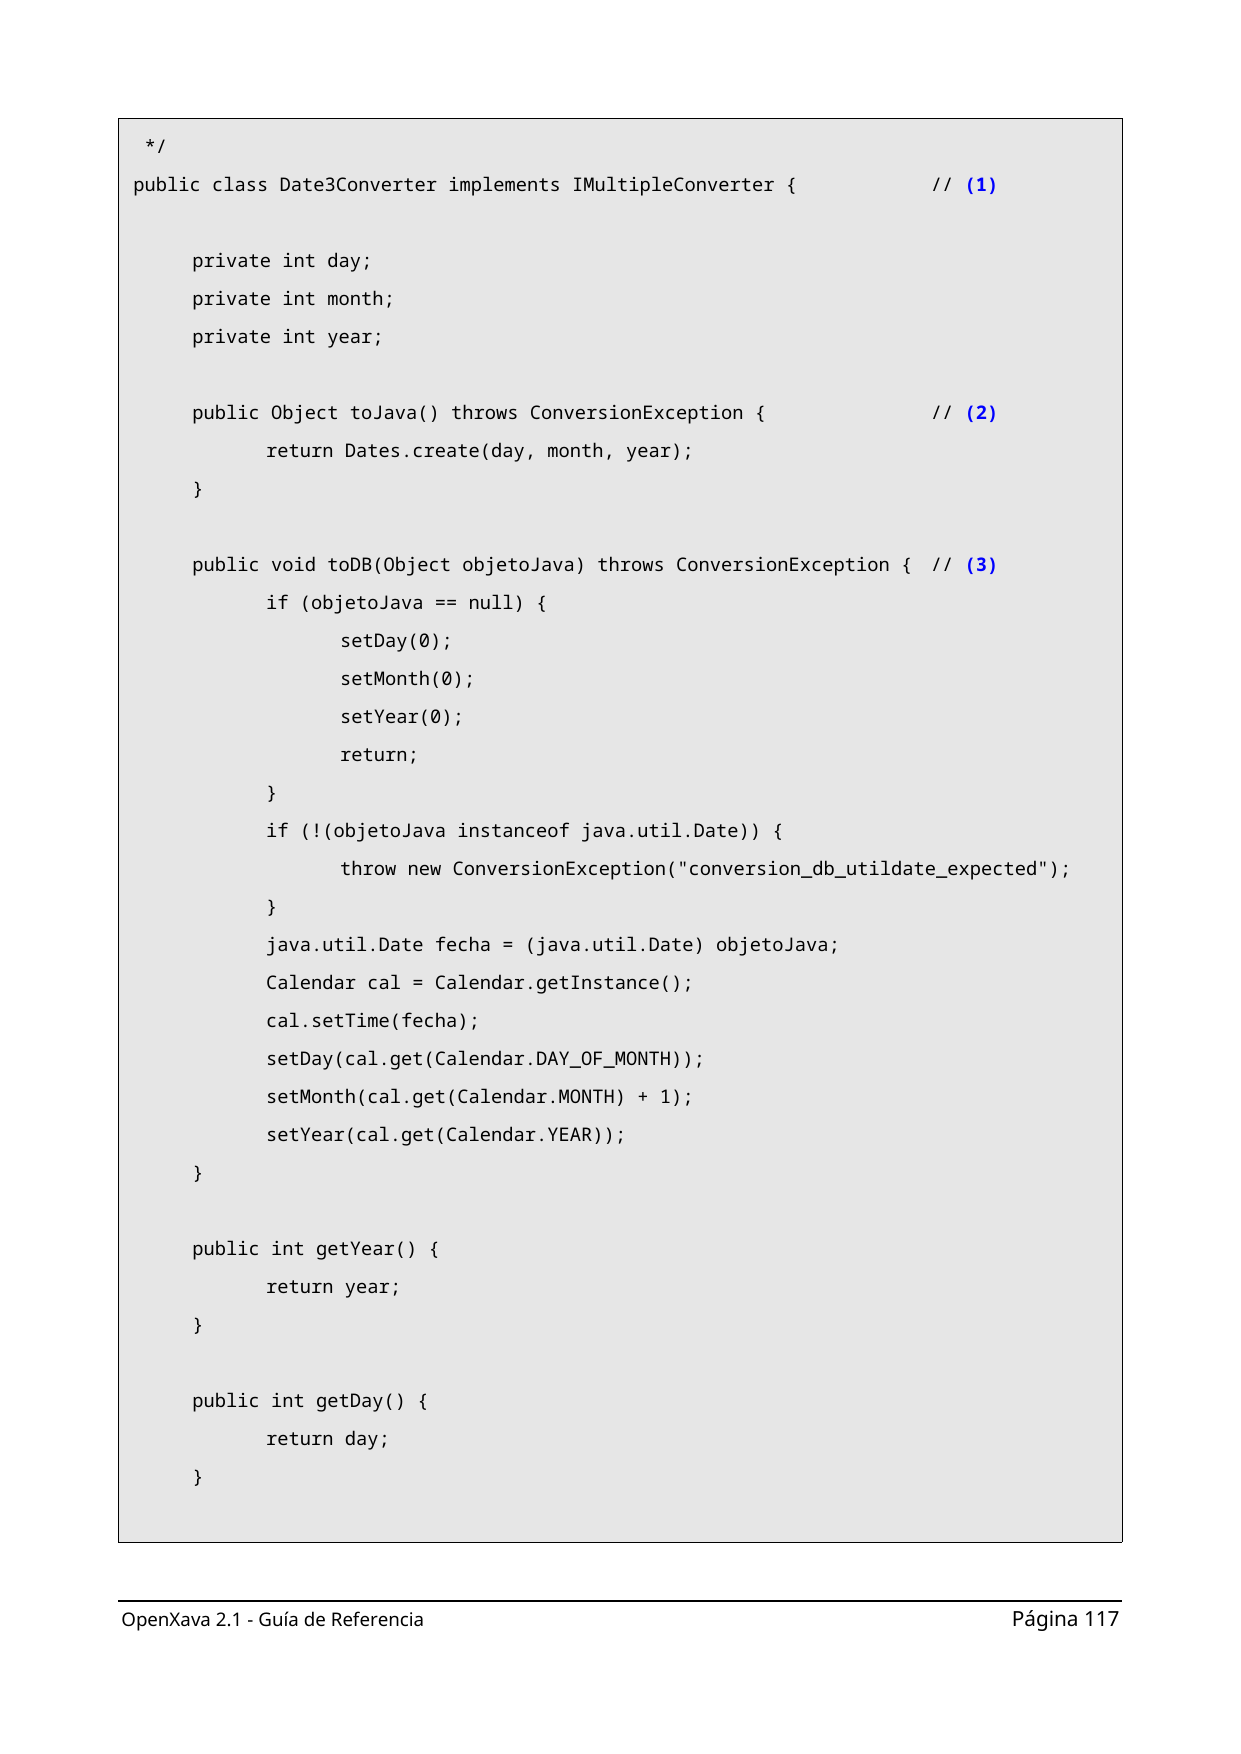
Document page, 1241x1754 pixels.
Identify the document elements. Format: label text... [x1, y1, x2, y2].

text } [119, 1297, 1122, 1335]
text private int year; [119, 308, 1122, 346]
text Calendar cal = Calendar.getInstance(); [119, 954, 1122, 993]
text public class Date3Converter implements IMultipleConverter { // (1) [119, 156, 1122, 194]
text } [119, 460, 1122, 498]
text } [119, 764, 1122, 802]
text public int getDay() { [119, 1373, 1122, 1411]
text java.util.Date fecha = (java.util.Date) objetoJava; [119, 917, 1122, 954]
text setYear(0); [119, 688, 1122, 726]
text if (!(objetoJava instanceof java.util.Date)) { [119, 802, 1122, 841]
text } [119, 878, 1122, 917]
text return; [119, 726, 1122, 764]
text private int month; [119, 270, 1122, 308]
text return day; [119, 1411, 1122, 1449]
text public Object toJava() throws ConversionException { // (2) [119, 384, 1122, 422]
text return year; [119, 1259, 1122, 1297]
text setMonth(cal.get(Calendar.MONTH) + 1); [119, 1069, 1122, 1107]
text public int getYear() { [119, 1221, 1122, 1259]
text throw new ConversionException("conversion_db_utildate_expected"); [119, 841, 1122, 878]
text } [119, 1449, 1122, 1487]
text } [119, 1145, 1122, 1183]
text private int day; [119, 232, 1122, 270]
text return Dates.create(day, month, year); [119, 422, 1122, 460]
text cal.setTime(fecha); [119, 993, 1122, 1031]
text setYear(cal.get(Calendar.YEAR)); [119, 1107, 1122, 1145]
text */ [119, 119, 1122, 156]
text setMonth(0); [119, 650, 1122, 688]
text public void toDB(Object objetoJava) throws ConversionException { // (3) [119, 536, 1122, 574]
text if (objetoJava == null) { [119, 574, 1122, 612]
text setDay(cal.get(Calendar.DAY_OF_MONTH)); [119, 1031, 1122, 1069]
text setDay(0); [119, 612, 1122, 650]
